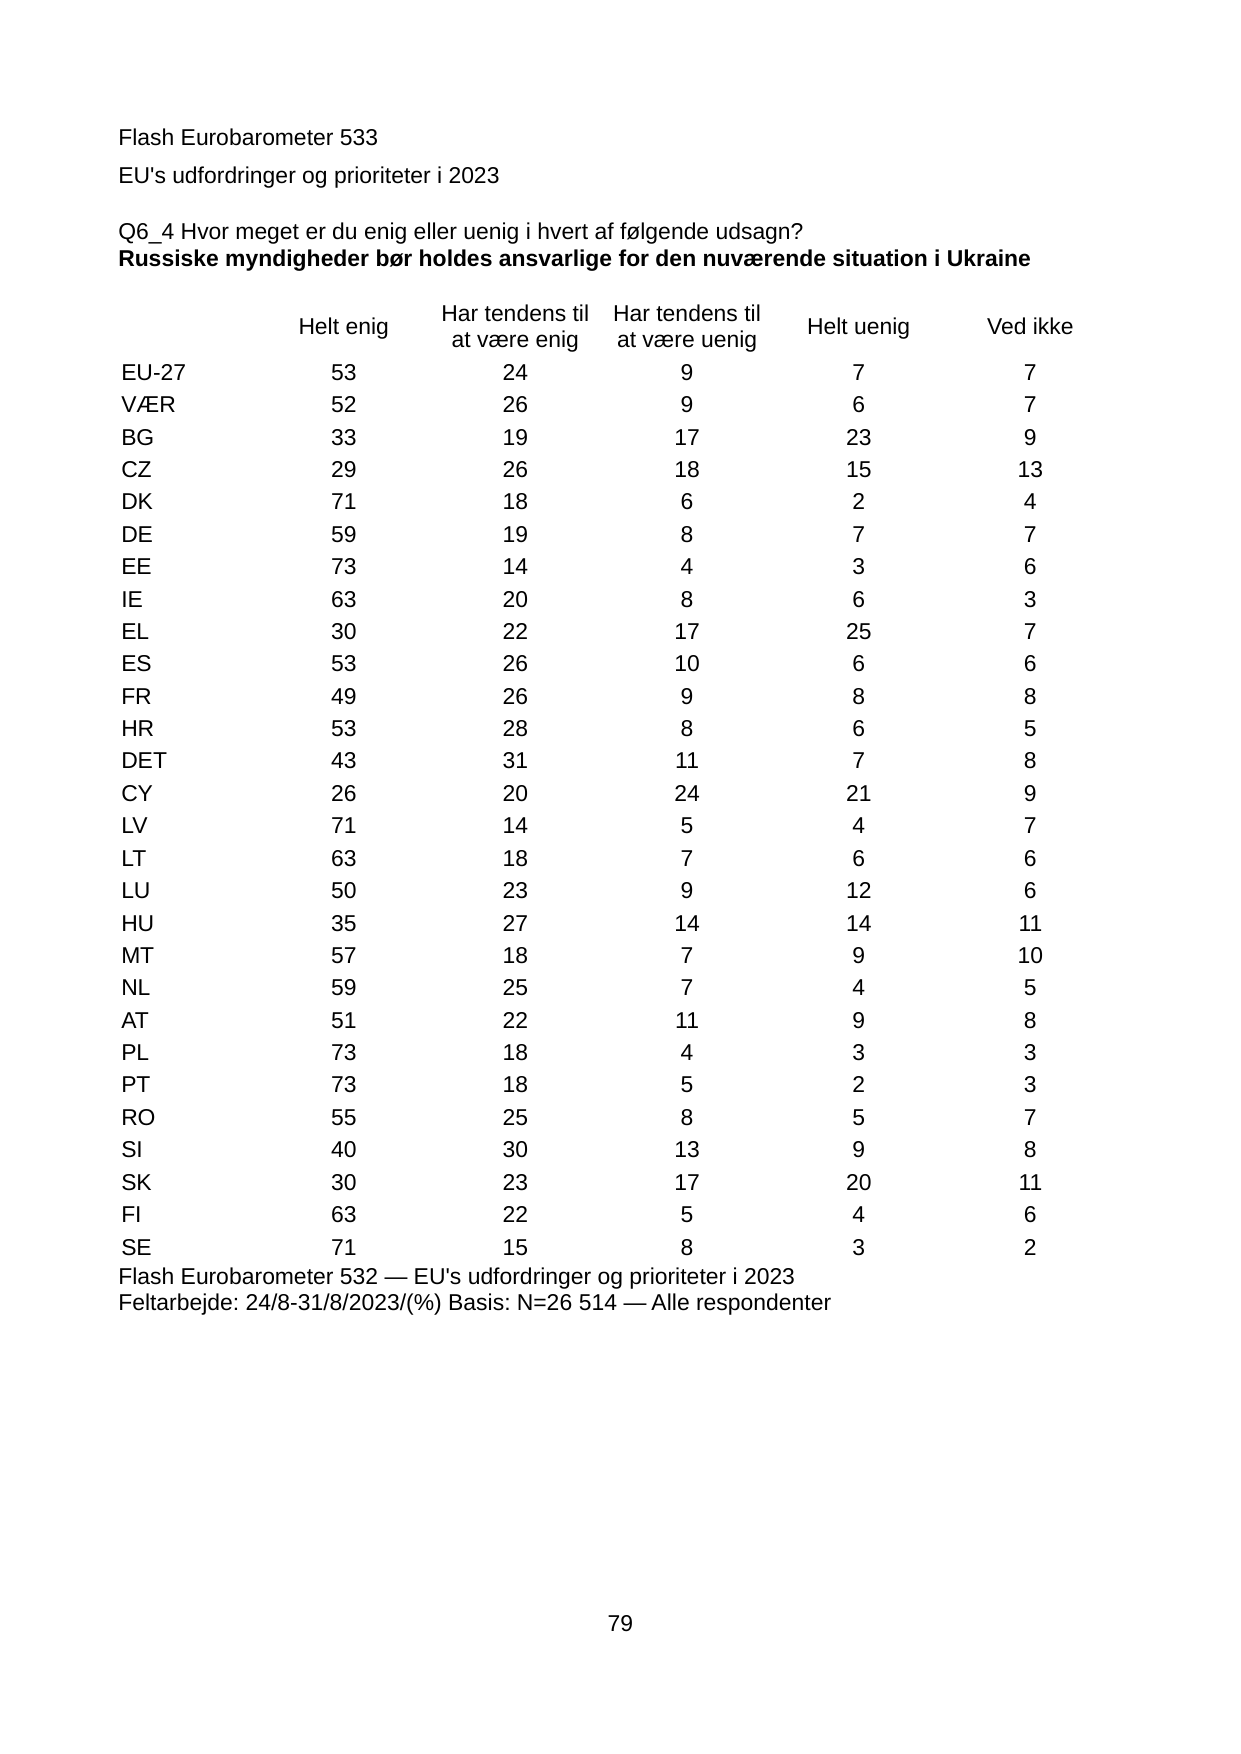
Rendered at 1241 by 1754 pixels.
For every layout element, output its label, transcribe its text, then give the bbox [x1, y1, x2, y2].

table_cell 73 [258, 550, 429, 582]
table_cell 6 [601, 485, 773, 518]
table_cell 18 [429, 485, 601, 518]
table_cell SE [118, 1230, 258, 1263]
table_cell 26 [429, 388, 601, 421]
table_cell EU-27 [118, 356, 258, 388]
table_cell 7 [944, 1101, 1116, 1133]
table_cell 24 [429, 356, 601, 388]
table_cell 2 [773, 1069, 944, 1101]
table_cell 5 [601, 809, 773, 842]
text Flash Eurobarometer 532 — EU's udfordringer og prioriteter i 2023 [118, 1263, 1122, 1289]
table_cell 40 [258, 1133, 429, 1166]
table_cell 11 [601, 1004, 773, 1036]
table_cell 20 [429, 777, 601, 809]
table_cell 73 [258, 1069, 429, 1101]
table_cell 13 [601, 1133, 773, 1166]
table_cell 4 [773, 1198, 944, 1230]
table_cell 30 [429, 1133, 601, 1166]
table_cell 25 [429, 971, 601, 1004]
table_cell 50 [258, 874, 429, 906]
table_cell 14 [601, 906, 773, 939]
table_cell 23 [429, 874, 601, 906]
table_cell MT [118, 939, 258, 971]
table_cell 18 [429, 1069, 601, 1101]
table_cell 19 [429, 421, 601, 453]
table_cell 63 [258, 842, 429, 874]
table_cell 71 [258, 809, 429, 842]
table_cell 6 [773, 583, 944, 615]
table_cell 63 [258, 1198, 429, 1230]
table_header Helt enig [258, 297, 429, 356]
table_cell 20 [773, 1166, 944, 1198]
table_cell 3 [773, 550, 944, 582]
table_cell 17 [601, 615, 773, 647]
table_cell 3 [773, 1230, 944, 1263]
table_cell SI [118, 1133, 258, 1166]
table_cell 18 [429, 1036, 601, 1068]
table_cell 8 [601, 583, 773, 615]
table_cell 9 [773, 1133, 944, 1166]
table_cell 17 [601, 1166, 773, 1198]
table_cell 35 [258, 906, 429, 939]
table_cell 8 [601, 1101, 773, 1133]
table_cell 9 [944, 777, 1116, 809]
table_cell 8 [773, 680, 944, 712]
table_cell 8 [944, 680, 1116, 712]
table_cell 6 [773, 647, 944, 680]
table_cell HR [118, 712, 258, 744]
table_cell ES [118, 647, 258, 680]
table_cell 9 [773, 939, 944, 971]
table_cell 9 [601, 388, 773, 421]
table_cell 25 [773, 615, 944, 647]
table_cell 8 [601, 712, 773, 744]
table_cell SK [118, 1166, 258, 1198]
table_cell CZ [118, 453, 258, 485]
table_cell 17 [601, 421, 773, 453]
table_cell PT [118, 1069, 258, 1101]
table_cell 4 [773, 809, 944, 842]
table_cell 59 [258, 971, 429, 1004]
table_cell 4 [601, 550, 773, 582]
table_cell RO [118, 1101, 258, 1133]
table_cell 11 [944, 1166, 1116, 1198]
table_cell 9 [773, 1004, 944, 1036]
table_header Helt uenig [773, 297, 944, 356]
table_cell 8 [601, 518, 773, 550]
table_cell 26 [429, 453, 601, 485]
text Feltarbejde: 24/8-31/8/2023/(%) Basis: N=26 514 — Alle respondenter [118, 1289, 1122, 1316]
table_cell 4 [773, 971, 944, 1004]
table_cell 10 [601, 647, 773, 680]
table_cell 7 [944, 356, 1116, 388]
table_cell 10 [944, 939, 1116, 971]
text Q6_4 Hvor meget er du enig eller uenig i hvert af følgende udsagn? [118, 218, 1122, 244]
table_cell 5 [601, 1198, 773, 1230]
table_cell 9 [601, 680, 773, 712]
table_cell 8 [601, 1230, 773, 1263]
table_cell 3 [773, 1036, 944, 1068]
table_cell 6 [944, 647, 1116, 680]
table_cell 18 [429, 939, 601, 971]
table_cell 8 [944, 1004, 1116, 1036]
table_cell 51 [258, 1004, 429, 1036]
table_cell DK [118, 485, 258, 518]
table_cell 5 [773, 1101, 944, 1133]
table_header Ved ikke [944, 297, 1116, 356]
table_cell 9 [944, 421, 1116, 453]
table_cell 7 [601, 939, 773, 971]
table_cell BG [118, 421, 258, 453]
table_header [118, 297, 258, 356]
table_cell 25 [429, 1101, 601, 1133]
table_cell 24 [601, 777, 773, 809]
table_cell 6 [944, 1198, 1116, 1230]
table_cell 11 [944, 906, 1116, 939]
table_cell 22 [429, 615, 601, 647]
table_cell 7 [773, 745, 944, 777]
table_cell 7 [944, 388, 1116, 421]
table_cell 8 [944, 745, 1116, 777]
table_cell 6 [944, 550, 1116, 582]
table_cell 6 [773, 712, 944, 744]
table_cell 7 [601, 842, 773, 874]
table_cell 12 [773, 874, 944, 906]
table_cell 6 [773, 388, 944, 421]
text Russiske myndigheder bør holdes ansvarlige for den nuværende situation i Ukraine [118, 244, 1122, 271]
table_cell 6 [773, 842, 944, 874]
table_cell 3 [944, 583, 1116, 615]
table_cell 26 [429, 680, 601, 712]
table_cell 59 [258, 518, 429, 550]
table_cell 3 [944, 1069, 1116, 1101]
table_cell 26 [429, 647, 601, 680]
table_cell 3 [944, 1036, 1116, 1068]
table_cell 55 [258, 1101, 429, 1133]
table_cell 21 [773, 777, 944, 809]
table_cell LU [118, 874, 258, 906]
table_cell 9 [601, 874, 773, 906]
table_cell 7 [944, 518, 1116, 550]
table_cell 15 [773, 453, 944, 485]
table_cell FR [118, 680, 258, 712]
table_cell 20 [429, 583, 601, 615]
table_cell CY [118, 777, 258, 809]
table_cell 71 [258, 1230, 429, 1263]
table_cell 63 [258, 583, 429, 615]
table_cell 53 [258, 647, 429, 680]
table_cell 71 [258, 485, 429, 518]
table_cell 18 [601, 453, 773, 485]
table_cell 27 [429, 906, 601, 939]
table_header Har tendens til at være enig [429, 297, 601, 356]
table_cell 9 [601, 356, 773, 388]
table_cell 7 [773, 518, 944, 550]
table_cell VÆR [118, 388, 258, 421]
table_cell 57 [258, 939, 429, 971]
table_cell FI [118, 1198, 258, 1230]
table_cell 7 [944, 615, 1116, 647]
table_cell 5 [601, 1069, 773, 1101]
table_cell 28 [429, 712, 601, 744]
table_cell 5 [944, 971, 1116, 1004]
table_cell 33 [258, 421, 429, 453]
table_cell 22 [429, 1004, 601, 1036]
table_cell 7 [944, 809, 1116, 842]
table_cell 52 [258, 388, 429, 421]
table_cell 29 [258, 453, 429, 485]
table_cell 30 [258, 615, 429, 647]
table_cell 2 [773, 485, 944, 518]
table_cell 18 [429, 842, 601, 874]
table_cell 14 [429, 550, 601, 582]
table_cell 7 [601, 971, 773, 1004]
table_cell 43 [258, 745, 429, 777]
table_cell IE [118, 583, 258, 615]
table_cell DE [118, 518, 258, 550]
table_cell 4 [601, 1036, 773, 1068]
table_cell 13 [944, 453, 1116, 485]
table_cell 14 [773, 906, 944, 939]
table_cell 19 [429, 518, 601, 550]
table_cell 30 [258, 1166, 429, 1198]
table_cell 49 [258, 680, 429, 712]
table_cell 23 [429, 1166, 601, 1198]
table_cell 6 [944, 874, 1116, 906]
table_cell EL [118, 615, 258, 647]
table_cell 22 [429, 1198, 601, 1230]
table_cell 26 [258, 777, 429, 809]
table_cell 4 [944, 485, 1116, 518]
table_cell 23 [773, 421, 944, 453]
table_cell 73 [258, 1036, 429, 1068]
table_cell 31 [429, 745, 601, 777]
table_cell 7 [773, 356, 944, 388]
table_cell 11 [601, 745, 773, 777]
table_cell 6 [944, 842, 1116, 874]
table_cell 53 [258, 356, 429, 388]
table_cell 8 [944, 1133, 1116, 1166]
table_cell 15 [429, 1230, 601, 1263]
table_cell 53 [258, 712, 429, 744]
table_cell 2 [944, 1230, 1116, 1263]
table_cell LT [118, 842, 258, 874]
table_cell NL [118, 971, 258, 1004]
table_cell PL [118, 1036, 258, 1068]
table_cell HU [118, 906, 258, 939]
table_cell 5 [944, 712, 1116, 744]
table_cell DET [118, 745, 258, 777]
table_cell 14 [429, 809, 601, 842]
table_cell EE [118, 550, 258, 582]
table_cell AT [118, 1004, 258, 1036]
table_cell LV [118, 809, 258, 842]
table_header Har tendens til at være uenig [601, 297, 773, 356]
